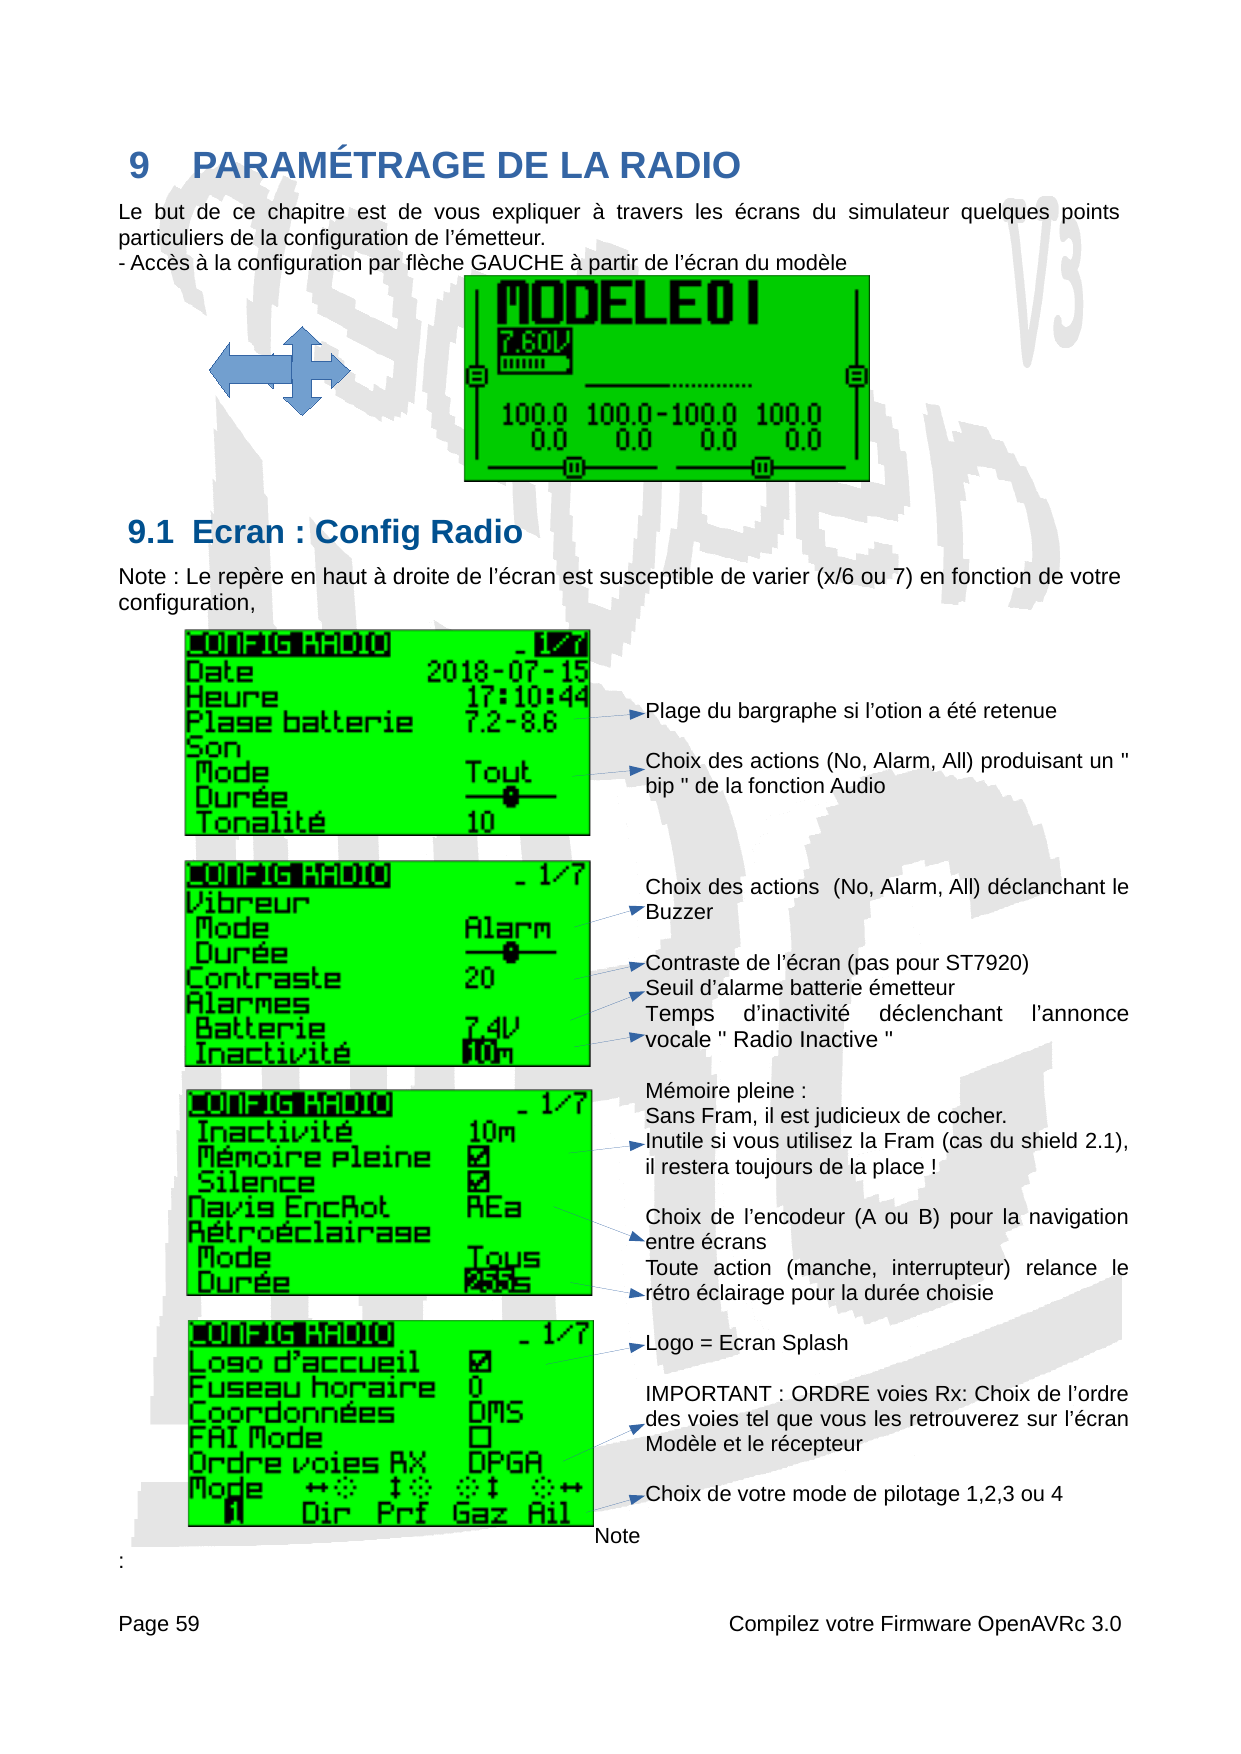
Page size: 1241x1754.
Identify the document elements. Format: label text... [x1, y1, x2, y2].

text Seuil d’alarme batterie émetteur [645, 975, 1130, 1000]
text Logo = Ecran Splash [645, 1330, 1130, 1355]
subtitle PARAMÉTRAGE DE LA RADIO [118, 143, 1122, 187]
text Le but de ce chapitre est de vous expliquer à travers les écrans du simulateur quelques points particuliers de la configuration de l’émetteur. [118, 199, 1122, 250]
picture [187, 1320, 594, 1527]
text Toute action (manche, interrupteur) relance le rétro éclairage pour la durée choisie [645, 1254, 1130, 1305]
picture [186, 1089, 593, 1296]
text Temps d’inactivité déclenchant l’annonce vocale '' Radio Inactive '' [645, 1000, 1130, 1053]
text - Accès à la configuration par flèche GAUCHE à partir de l’écran du modèle [118, 250, 1122, 275]
text Sans Fram, il est judicieux de cocher. [645, 1103, 1130, 1128]
text Mémoire pleine : [645, 1078, 1130, 1103]
text Choix de l’encodeur (A ou B) pour la navigation entre écrans [645, 1204, 1130, 1254]
text Note : Le repère en haut à droite de l’écran est susceptible de varier (x/6 ou 7) en fonction de votre configuration, [118, 563, 1122, 616]
text Plage du bargraphe si l’otion a été retenue [645, 698, 1130, 723]
text Note : [118, 1523, 1122, 1573]
text IMPORTANT : ORDRE voies Rx: Choix de l’ordre des voies tel que vous les retrouverez sur l’écran Modèle et le récepteur [645, 1381, 1130, 1456]
text Choix de votre mode de pilotage 1,2,3 ou 4 [645, 1481, 1130, 1507]
picture [184, 860, 591, 1067]
text Inutile si vous utilisez la Fram (cas du shield 2.1), il restera toujours de la place ! [645, 1128, 1130, 1179]
picture [184, 629, 591, 836]
picture [463, 275, 870, 482]
text Choix des actions (No, Alarm, All) déclanchant le Buzzer [645, 874, 1130, 924]
text Contraste de l’écran (pas pour ST7920) [645, 950, 1130, 975]
text Choix des actions (No, Alarm, All) produisant un '' bip '' de la fonction Audio [645, 748, 1130, 798]
subtitle Ecran : Config Radio [118, 512, 1122, 551]
